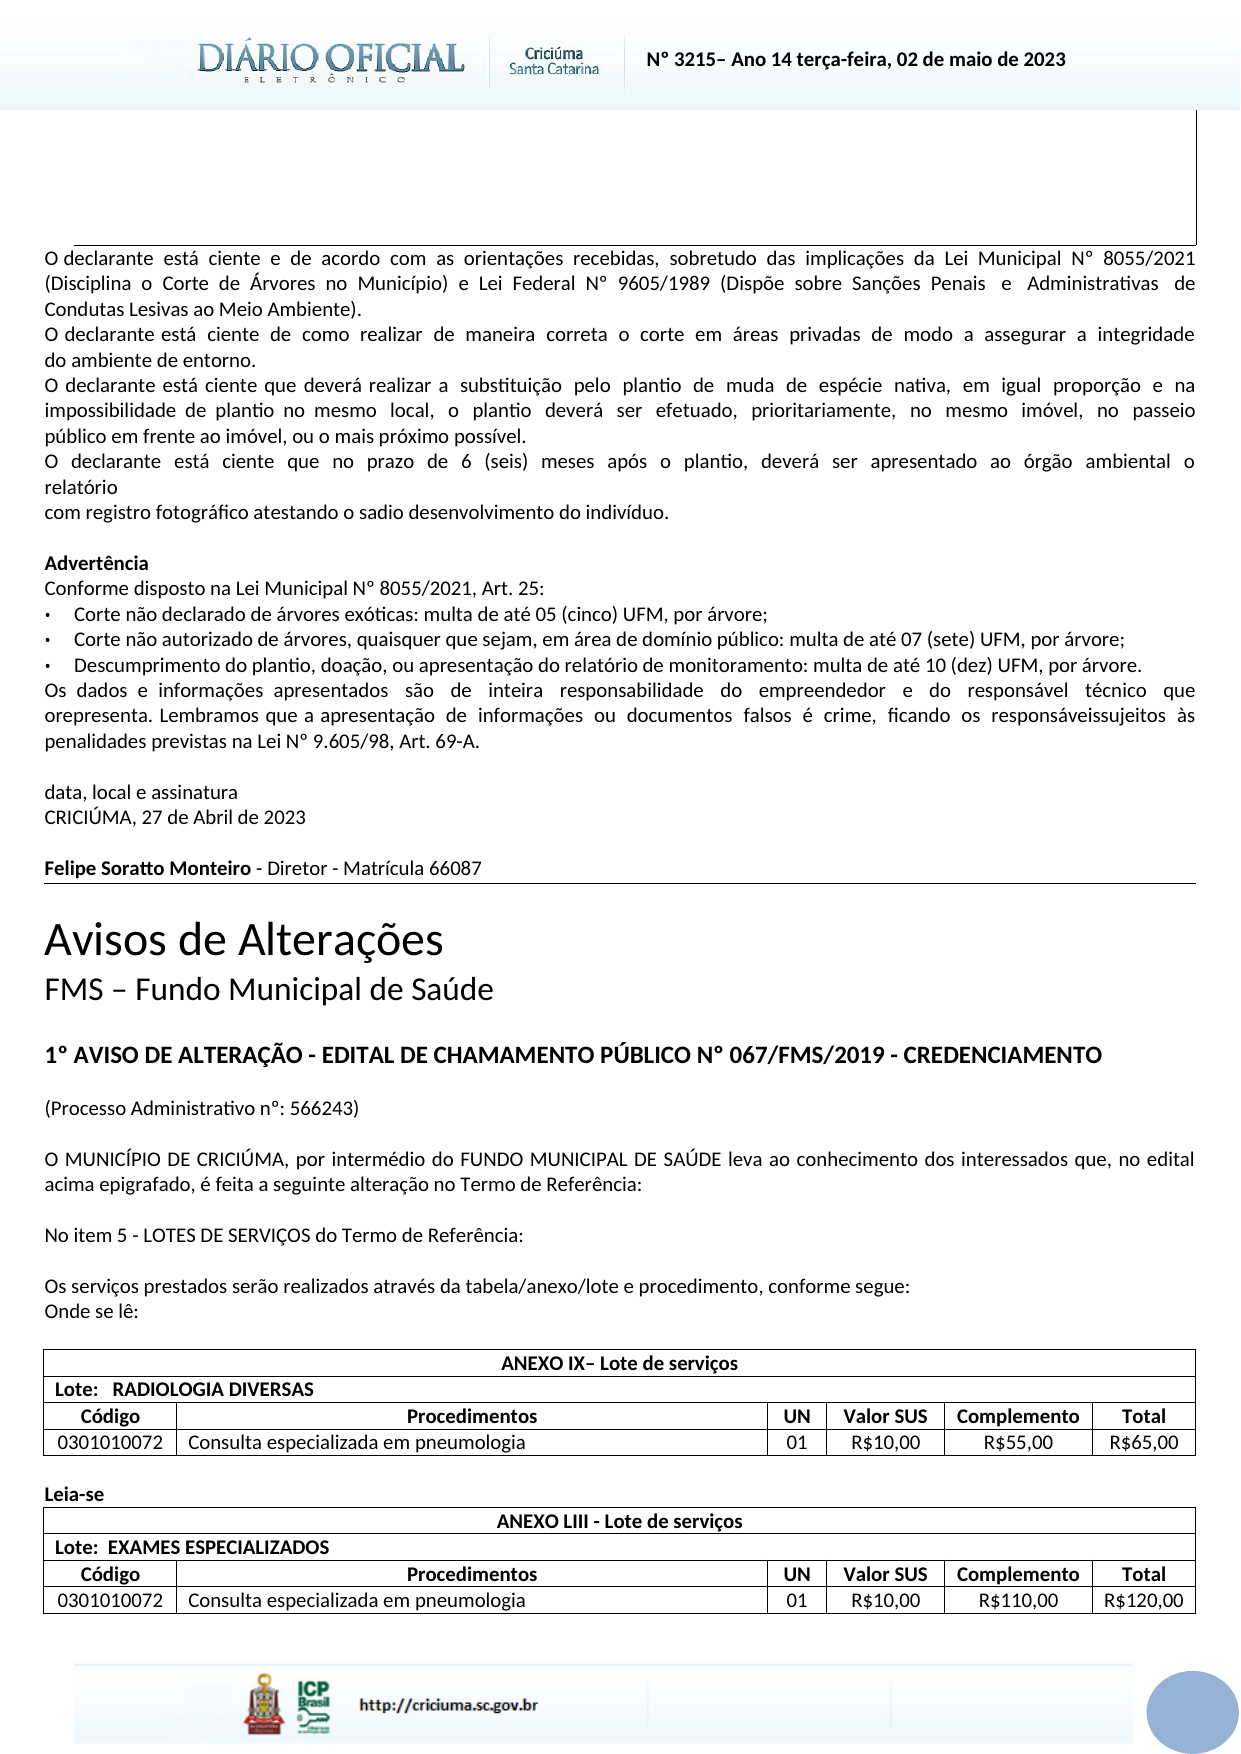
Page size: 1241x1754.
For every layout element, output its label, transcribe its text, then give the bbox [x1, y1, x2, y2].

text O declarante está ciente e de acordo com as orientações recebidas, sobretudo das implicações da Lei Municipal Nº 8055/2021 (Disciplina o Corte de Árvores no Município) e Lei Federal Nº 9605/1989 (Dispõe sobre Sanções Penais e Administrativas de Condutas Lesivas ao Meio Ambiente). [44, 245, 1196, 321]
text O declarante está ciente de como realizar de maneira correta o corte em áreas privadas de modo a assegurar a integridade do ambiente de entorno. [44, 321, 1196, 372]
table_cell Complemento [945, 1561, 1092, 1586]
table_cell Código [44, 1561, 176, 1586]
text Avisos de Alterações [44, 909, 1196, 968]
table_header ANEXO LIII - Lote de serviços [44, 1508, 1195, 1533]
text Onde se lê: [44, 1298, 1196, 1324]
table_cell R$110,00 [945, 1587, 1092, 1613]
text Conforme disposto na Lei Municipal Nº 8055/2021, Art. 25: [44, 576, 1196, 601]
table_cell Complemento [945, 1403, 1092, 1428]
list Corte não declarado de árvores exóticas: multa de até 05 (cinco) UFM, por árvore; [44, 601, 1196, 626]
text O declarante está ciente que deverá realizar a substituição pelo plantio de muda de espécie nativa, em igual proporção e na impossibilidade de plantio no mesmo local, o plantio deverá ser efetuado, prioritariamente, no mesmo imóvel, no passeio público em frente ao imóvel, ou o mais próximo possível. [44, 372, 1196, 448]
table_cell UN [768, 1561, 826, 1586]
table_cell 0301010072 [44, 1430, 176, 1455]
table_cell R$55,00 [945, 1430, 1092, 1455]
table_cell Procedimentos [177, 1561, 767, 1586]
table_cell 0301010072 [44, 1587, 176, 1613]
table_cell Procedimentos [177, 1403, 767, 1428]
table_cell 01 [768, 1587, 826, 1613]
table_cell Código [44, 1403, 176, 1428]
text 1º AVISO DE ALTERAÇÃO - EDITAL DE CHAMAMENTO PÚBLICO Nº 067/FMS/2019 - CREDENCIAMENTO [44, 1039, 1196, 1069]
table_cell Consulta especializada em pneumologia [177, 1430, 767, 1455]
text O declarante está ciente que no prazo de 6 (seis) meses após o plantio, deverá ser apresentado ao órgão ambiental o relatório [44, 448, 1196, 499]
table_cell R$10,00 [827, 1587, 944, 1613]
text CRICIÚMA, 27 de Abril de 2023 [44, 804, 1196, 830]
table_cell Valor SUS [827, 1561, 944, 1586]
table_cell UN [768, 1403, 826, 1428]
text Advertência [44, 550, 1196, 576]
table_cell R$65,00 [1093, 1430, 1195, 1455]
text com registro fotográfico atestando o sadio desenvolvimento do indivíduo. [44, 499, 1196, 525]
table_cell Consulta especializada em pneumologia [177, 1587, 767, 1613]
text Leia-se [44, 1481, 1196, 1507]
text O MUNICÍPIO DE CRICIÚMA, por intermédio do FUNDO MUNICIPAL DE SAÚDE leva ao conhecimento dos interessados que, no edital acima epigrafado, é feita a seguinte alteração no Termo de Referência: [44, 1146, 1196, 1197]
list Corte não autorizado de árvores, quaisquer que sejam, em área de domínio público: multa de até 07 (sete) UFM, por árvore; [44, 626, 1196, 652]
list Descumprimento do plantio, doação, ou apresentação do relatório de monitoramento: multa de até 10 (dez) UFM, por árvore. [44, 652, 1196, 677]
table_header ANEXO IX– Lote de serviços [44, 1350, 1195, 1376]
table_cell Lote: EXAMES ESPECIALIZADOS [44, 1534, 1195, 1560]
table_cell Total [1093, 1561, 1195, 1586]
table_cell 01 [768, 1430, 826, 1455]
table_cell Lote: RADIOLOGIA DIVERSAS [44, 1377, 1195, 1402]
table_cell R$120,00 [1093, 1587, 1195, 1613]
text (Processo Administrativo nº: 566243) [44, 1095, 1196, 1120]
table_cell R$10,00 [827, 1430, 944, 1455]
text Os dados e informações apresentados são de inteira responsabilidade do empreendedor e do responsável técnico que orepresenta. Lembramos que a apresentação de informações ou documentos falsos é crime, ficando os responsáveissujeitos às penalidades previstas na Lei Nº 9.605/98, Art. 69-A. [44, 677, 1196, 753]
text Felipe Soratto Monteiro - Diretor - Matrícula 66087 [44, 855, 1196, 883]
text Os serviços prestados serão realizados através da tabela/anexo/lote e procedimento, conforme segue: [44, 1273, 1196, 1298]
table_cell Valor SUS [827, 1403, 944, 1428]
text FMS – Fundo Municipal de Saúde [44, 968, 1196, 1008]
text data, local e assinatura [44, 779, 1196, 804]
table_cell Total [1093, 1403, 1195, 1428]
text No item 5 - LOTES DE SERVIÇOS do Termo de Referência: [44, 1222, 1196, 1247]
